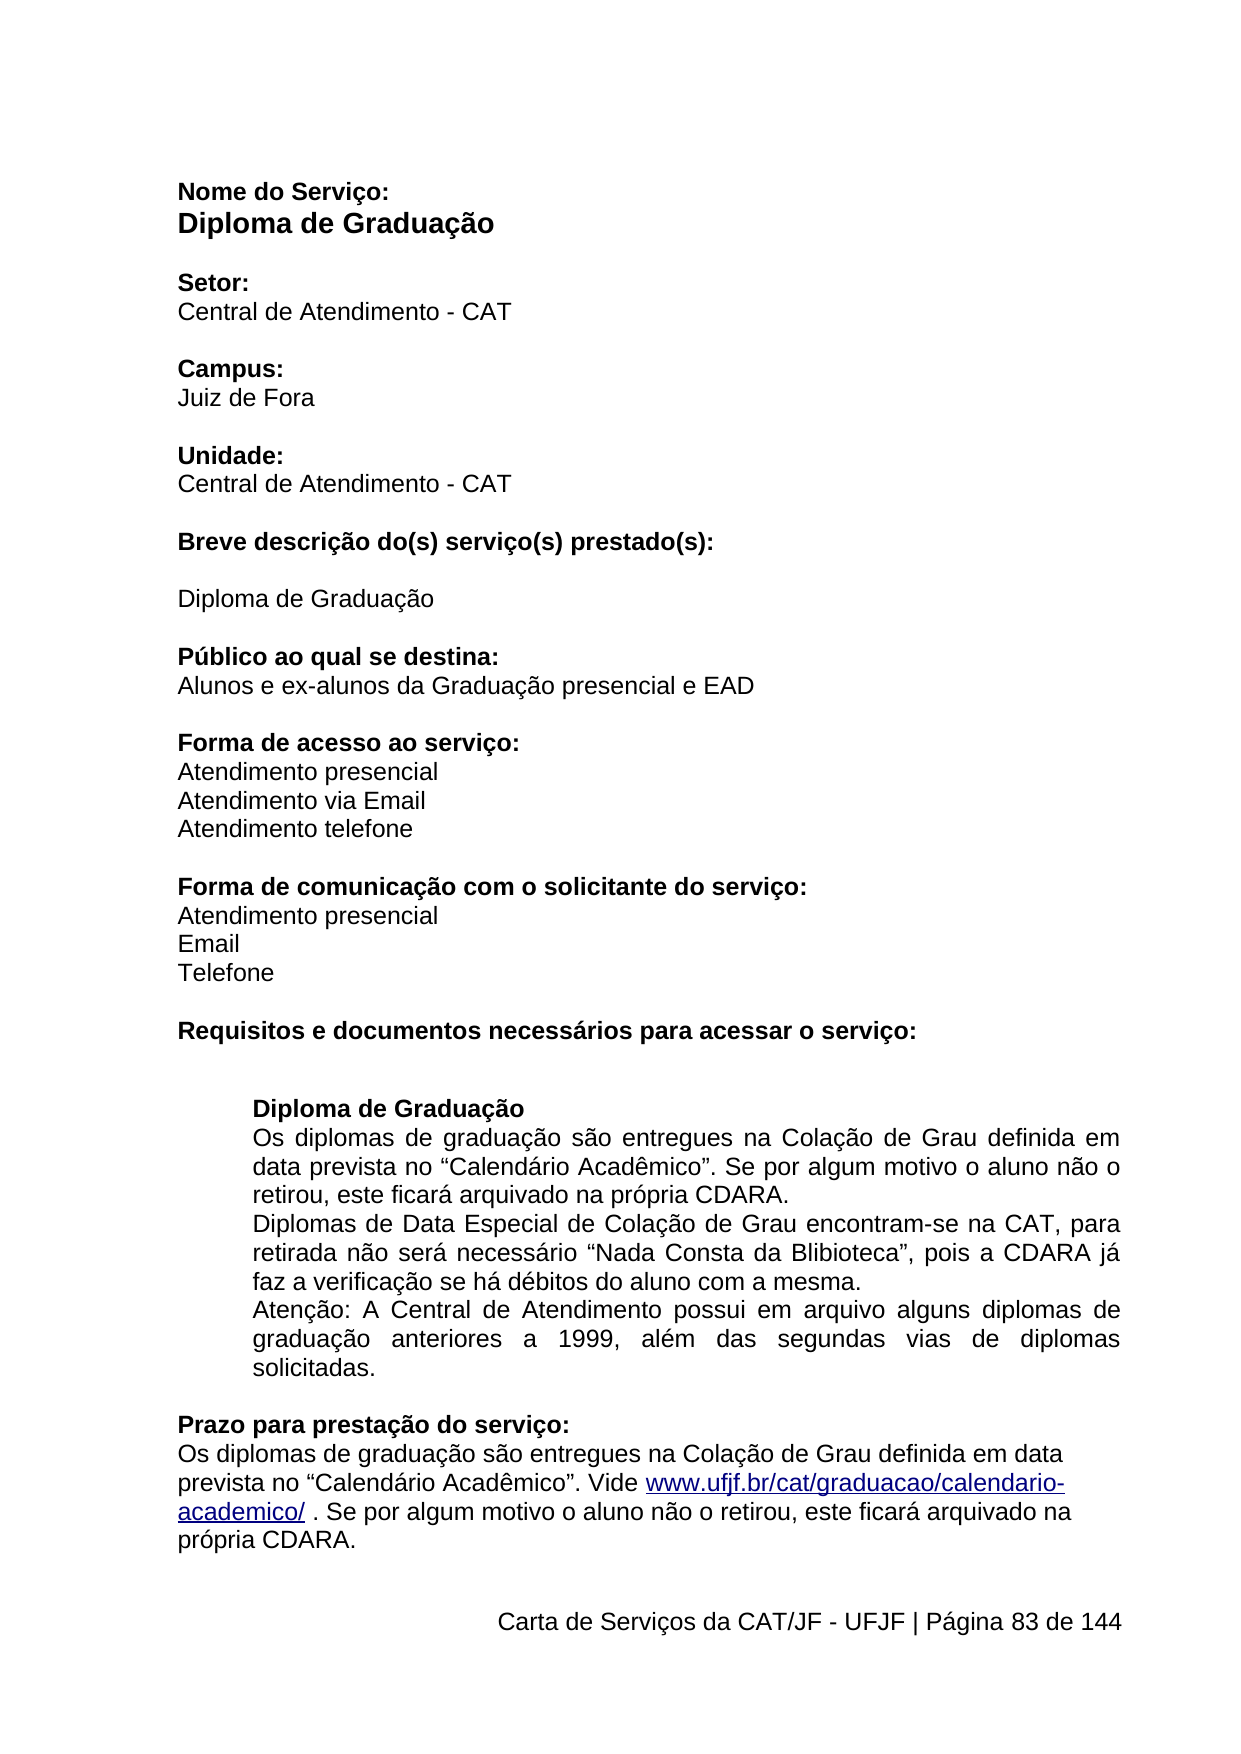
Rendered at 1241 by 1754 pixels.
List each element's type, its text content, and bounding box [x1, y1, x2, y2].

text Diplomas de Data Especial de Colação de Grau encontram-se na CAT, para retirada não será necessário “Nada Consta da Blibioteca”, pois a CDARA já faz a verificação se há débitos do aluno com a mesma. [252, 1209, 1122, 1295]
text Breve descrição do(s) serviço(s) prestado(s): [177, 527, 1122, 584]
text Forma de comunicação com o solicitante do serviço: Atendimento presencial Email Telefone [177, 872, 1122, 987]
subtitle Diploma de Graduação [177, 1094, 1122, 1123]
text Público ao qual se destina: Alunos e ex-alunos da Graduação presencial e EAD [177, 642, 1122, 728]
text Campus: Juiz de Fora [177, 354, 1122, 412]
text Diploma de Graduação [177, 584, 1122, 642]
text Unidade: Central de Atendimento - CAT [177, 441, 1122, 498]
text Atenção: A Central de Atendimento possui em arquivo alguns diplomas de graduação anteriores a 1999, além das segundas vias de diplomas solicitadas. [252, 1295, 1122, 1382]
text Setor: Central de Atendimento - CAT [177, 268, 1122, 326]
subtitle Diploma de Graduação [177, 206, 1122, 239]
text Forma de acesso ao serviço: Atendimento presencial Atendimento via Email Atendimento telefone [177, 728, 1122, 843]
text Requisitos e documentos necessários para acessar o serviço: [177, 1016, 1122, 1073]
text Nome do Serviço: [177, 177, 1122, 206]
text Os diplomas de graduação são entregues na Colação de Grau definida em data prevista no “Calendário Acadêmico”. Se por algum motivo o aluno não o retirou, este ficará arquivado na própria CDARA. [252, 1123, 1122, 1209]
text Prazo para prestação do serviço: Os diplomas de graduação são entregues na Colação de Grau definida em data prevista no “Calendário Acadêmico”. Vide www.ufjf.br/cat/graduacao/calendario-academico/ . Se por algum motivo o aluno não o retirou, este ficará arquivado na própria CDARA. [177, 1410, 1122, 1554]
